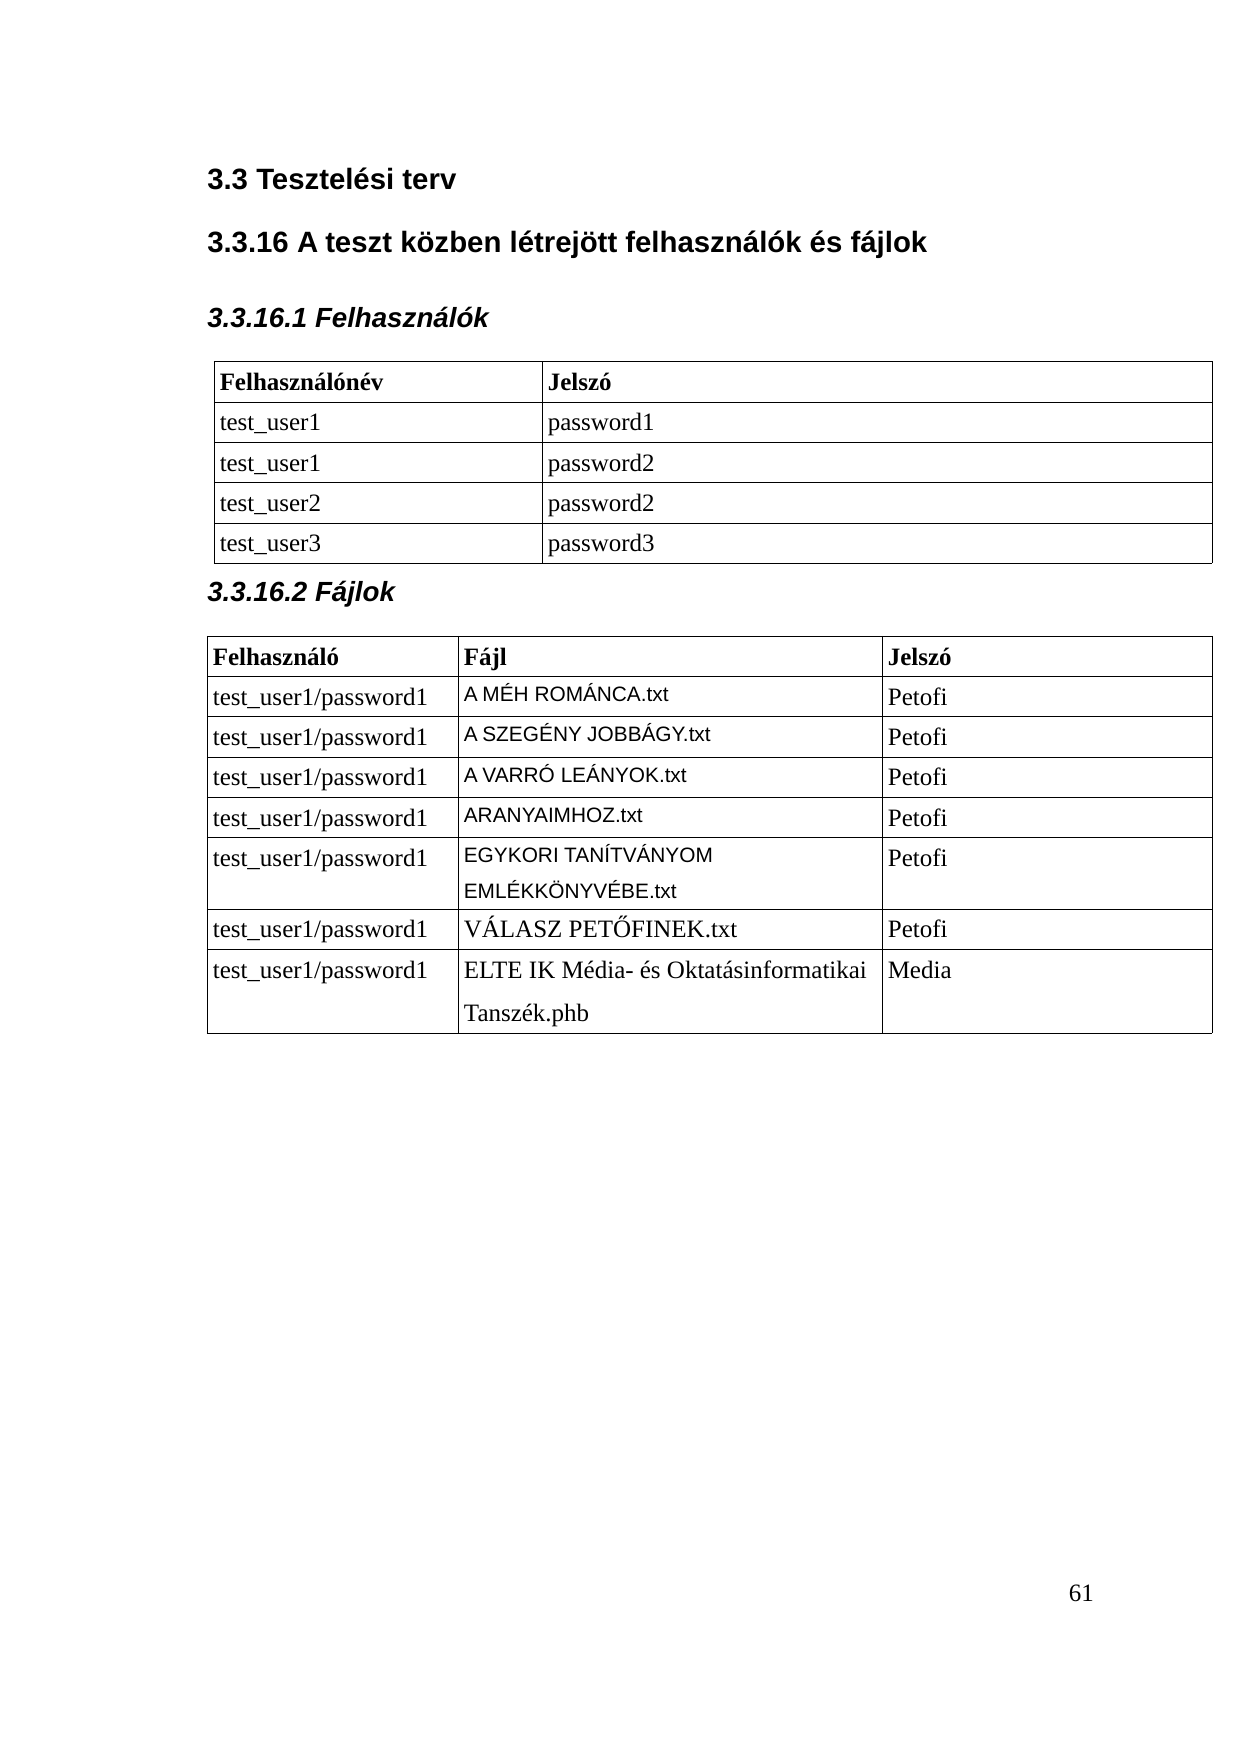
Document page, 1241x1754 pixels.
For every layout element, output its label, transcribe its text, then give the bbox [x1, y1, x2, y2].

table_cell password2 [543, 443, 1212, 482]
table_header Felhasználó [208, 637, 458, 676]
table_cell test_user1/password1 [208, 758, 458, 797]
table_cell test_user1/password1 [208, 950, 458, 1032]
table_header Felhasználónév [215, 362, 542, 402]
table_cell test_user1/password1 [208, 838, 458, 909]
table_cell A MÉH ROMÁNCA.txt [459, 677, 882, 716]
table_cell password2 [543, 483, 1212, 522]
table_cell Petofi [883, 910, 1212, 949]
subtitle A teszt közben létrejött felhasználók és fájlok [207, 225, 1093, 259]
table_cell test_user1/password1 [208, 910, 458, 949]
table_cell EGYKORI TANÍTVÁNYOM EMLÉKKÖNYVÉBE.txt [459, 838, 882, 909]
table_cell test_user1 [215, 443, 542, 482]
table_cell test_user2 [215, 483, 542, 522]
table_cell Petofi [883, 717, 1212, 757]
table_cell Petofi [883, 838, 1212, 909]
table_cell A SZEGÉNY JOBBÁGY.txt [459, 717, 882, 757]
table_cell VÁLASZ PETŐFINEK.txt [459, 910, 882, 949]
table_header Fájl [459, 637, 882, 676]
table_cell Petofi [883, 798, 1212, 837]
table_header Jelszó [883, 637, 1212, 676]
table_cell A VARRÓ LEÁNYOK.txt [459, 758, 882, 797]
table_cell test_user1/password1 [208, 717, 458, 757]
table_cell ARANYAIMHOZ.txt [459, 798, 882, 837]
table_cell test_user1 [215, 403, 542, 442]
subtitle Felhasználók [207, 301, 1093, 333]
subtitle Fájlok [207, 575, 1093, 607]
table_cell Media [883, 950, 1212, 1032]
table_cell test_user1/password1 [208, 798, 458, 837]
table_cell password1 [543, 403, 1212, 442]
table_cell Petofi [883, 677, 1212, 716]
table_cell Petofi [883, 758, 1212, 797]
table_cell ELTE IK Média- és Oktatásinformatikai Tanszék.phb [459, 950, 882, 1032]
table_cell test_user3 [215, 524, 542, 563]
table_header Jelszó [543, 362, 1212, 402]
table_cell test_user1/password1 [208, 677, 458, 716]
table_cell password3 [543, 524, 1212, 563]
